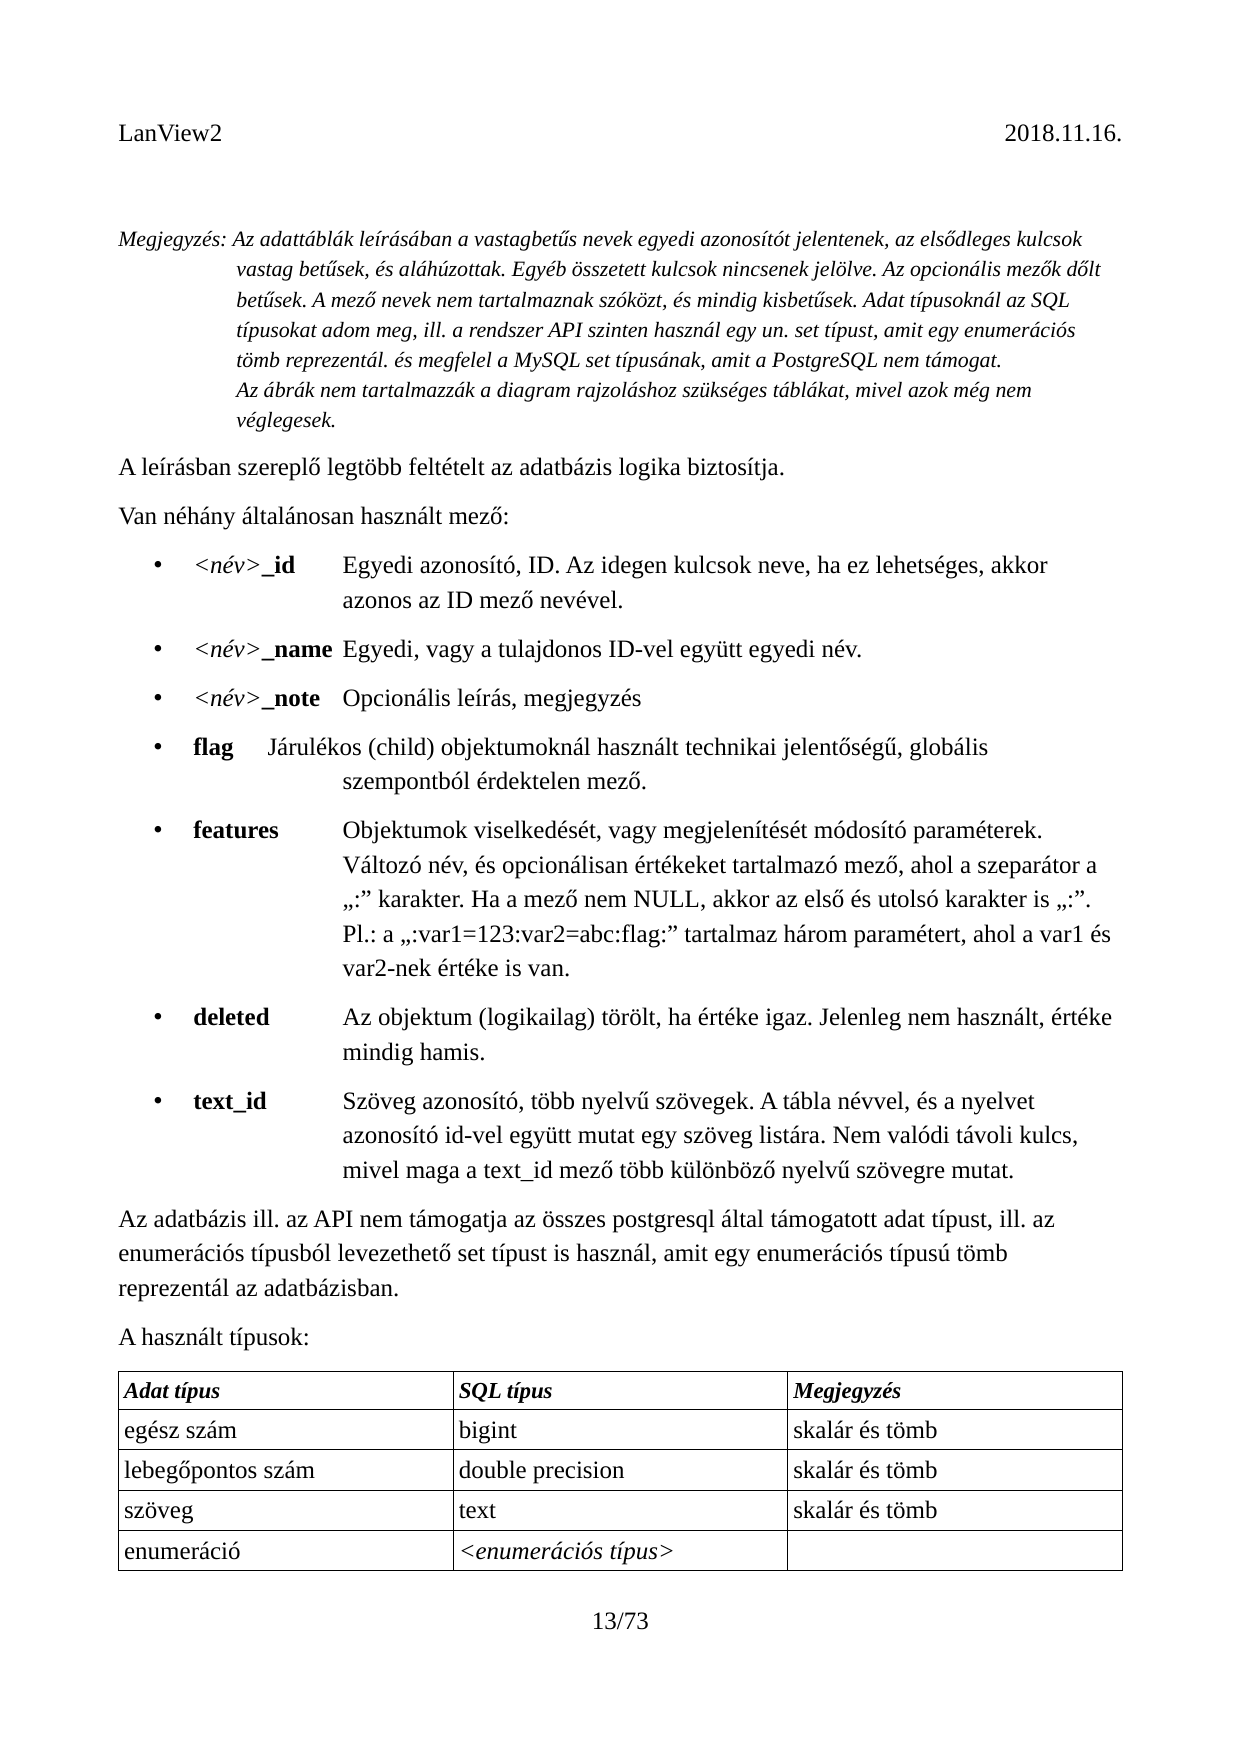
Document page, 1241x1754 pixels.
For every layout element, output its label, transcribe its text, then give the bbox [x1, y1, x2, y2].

text A használt típusok: [118, 1322, 1122, 1351]
list flag Járulékos (child) objektumoknál használt technikai jelentőségű, globális szempontból érdektelen mező. [153, 732, 1122, 795]
table_cell <enumerációs típus> [454, 1531, 787, 1570]
table_cell [788, 1531, 1122, 1570]
text Van néhány általánosan használt mező: [118, 501, 1122, 530]
table_header SQL típus [454, 1372, 787, 1409]
text A leírásban szereplő legtöbb feltételt az adatbázis logika biztosítja. [118, 452, 1122, 481]
table_header Megjegyzés [788, 1372, 1122, 1409]
text Az adatbázis ill. az API nem támogatja az összes postgresql által támogatott adat típust, ill. az enumerációs típusból levezethető set típust is használ, amit egy enumerációs típusú tömb reprezentál az adatbázisban. [118, 1204, 1122, 1302]
text Megjegyzés: Az adattáblák leírásában a vastagbetűs nevek egyedi azonosítót jelentenek, az elsődleges kulcsok vastag betűsek, és aláhúzottak. Egyéb összetett kulcsok nincsenek jelölve. Az opcionális mezők dőlt betűsek. A mező nevek nem tartalmaznak szóközt, és mindig kisbetűsek. Adat típusoknál az SQL típusokat adom meg, ill. a rendszer API szinten használ egy un. set típust, amit egy enumerációs tömb reprezentál. és megfelel a MySQL set típusának, amit a PostgreSQL nem támogat. Az ábrák nem tartalmazzák a diagram rajzoláshoz szükséges táblákat, mivel azok még nem véglegesek. [118, 226, 1122, 433]
table_cell skalár és tömb [788, 1450, 1122, 1490]
list features Objektumok viselkedését, vagy megjelenítését módosító paraméterek. Változó név, és opcionálisan értékeket tartalmazó mező, ahol a szeparátor a „:” karakter. Ha a mező nem NULL, akkor az első és utolsó karakter is „:”. Pl.: a „:var1=123:var2=abc:flag:” tartalmaz három paramétert, ahol a var1 és var2-nek értéke is van. [153, 816, 1122, 982]
list <név>_note Opcionális leírás, megjegyzés [153, 683, 1122, 712]
table_cell skalár és tömb [788, 1410, 1122, 1449]
table_cell skalár és tömb [788, 1491, 1122, 1530]
list <név>_name Egyedi, vagy a tulajdonos ID-vel együtt egyedi név. [153, 634, 1122, 663]
table_cell lebegőpontos szám [119, 1450, 453, 1490]
table_cell szöveg [119, 1491, 453, 1530]
table_cell double precision [454, 1450, 787, 1490]
table_cell egész szám [119, 1410, 453, 1449]
table_header Adat típus [119, 1372, 453, 1409]
list deleted Az objektum (logikailag) törölt, ha értéke igaz. Jelenleg nem használt, értéke mindig hamis. [153, 1002, 1122, 1066]
table_cell text [454, 1491, 787, 1530]
table_cell enumeráció [119, 1531, 453, 1570]
list text_id Szöveg azonosító, több nyelvű szövegek. A tábla névvel, és a nyelvet azonosító id-vel együtt mutat egy szöveg listára. Nem valódi távoli kulcs, mivel maga a text_id mező több különböző nyelvű szövegre mutat. [153, 1086, 1122, 1184]
table_cell bigint [454, 1410, 787, 1449]
list <név>_id Egyedi azonosító, ID. Az idegen kulcsok neve, ha ez lehetséges, akkor azonos az ID mező nevével. [153, 550, 1122, 613]
